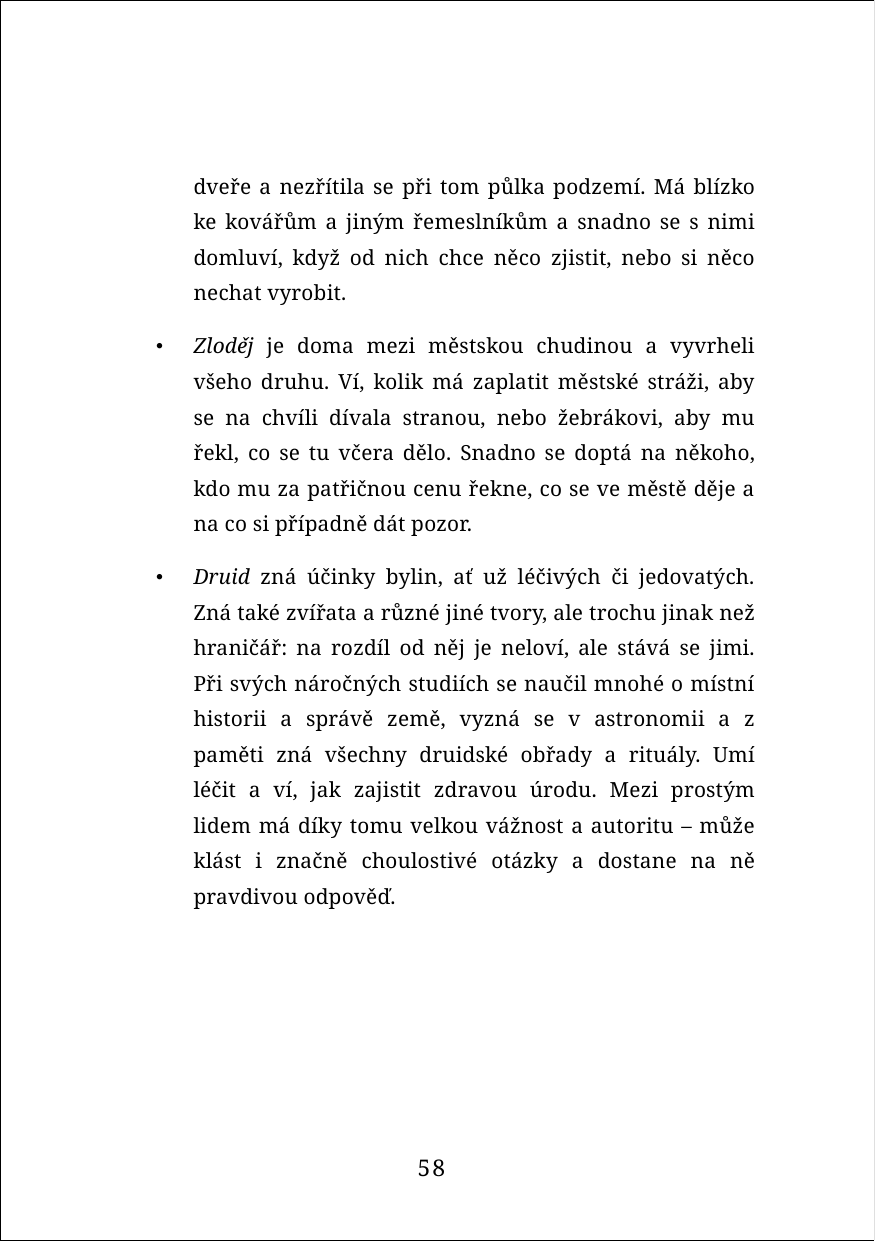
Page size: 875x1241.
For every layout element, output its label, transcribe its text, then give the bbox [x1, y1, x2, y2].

list dveře a nezřítila se při tom půlka podzemí. Má blízko ke kovářům a jiným řemeslníkům a snadno se s nimi domluví, když od nich chce něco zjistit, nebo si něco nechat vyrobit. [156, 172, 756, 307]
list Druid zná účinky bylin, ať už léčivých či jedovatých. Zná také zvířata a různé jiné tvory, ale trochu jinak než hraničář: na rozdíl od něj je neloví, ale stává se jimi. Při svých náročných studiích se naučil mnohé o místní historii a správě země, vyzná se v astronomii a z paměti zná všechny druidské obřady a rituály. Umí léčit a ví, jak zajistit zdravou úrodu. Mezi prostým lidem má díky tomu velkou vážnost a autoritu – může klást i značně choulostivé otázky a dostane na ně pravdivou odpověď. [156, 562, 756, 911]
list Zloděj je doma mezi městskou chudinou a vyvrheli všeho druhu. Ví, kolik má zaplatit městské stráži, aby se na chvíli dívala stranou, nebo žebrákovi, aby mu řekl, co se tu včera dělo. Snadno se doptá na někoho, kdo mu za patřičnou cenu řekne, co se ve městě děje a na co si případně dát pozor. [156, 332, 756, 538]
